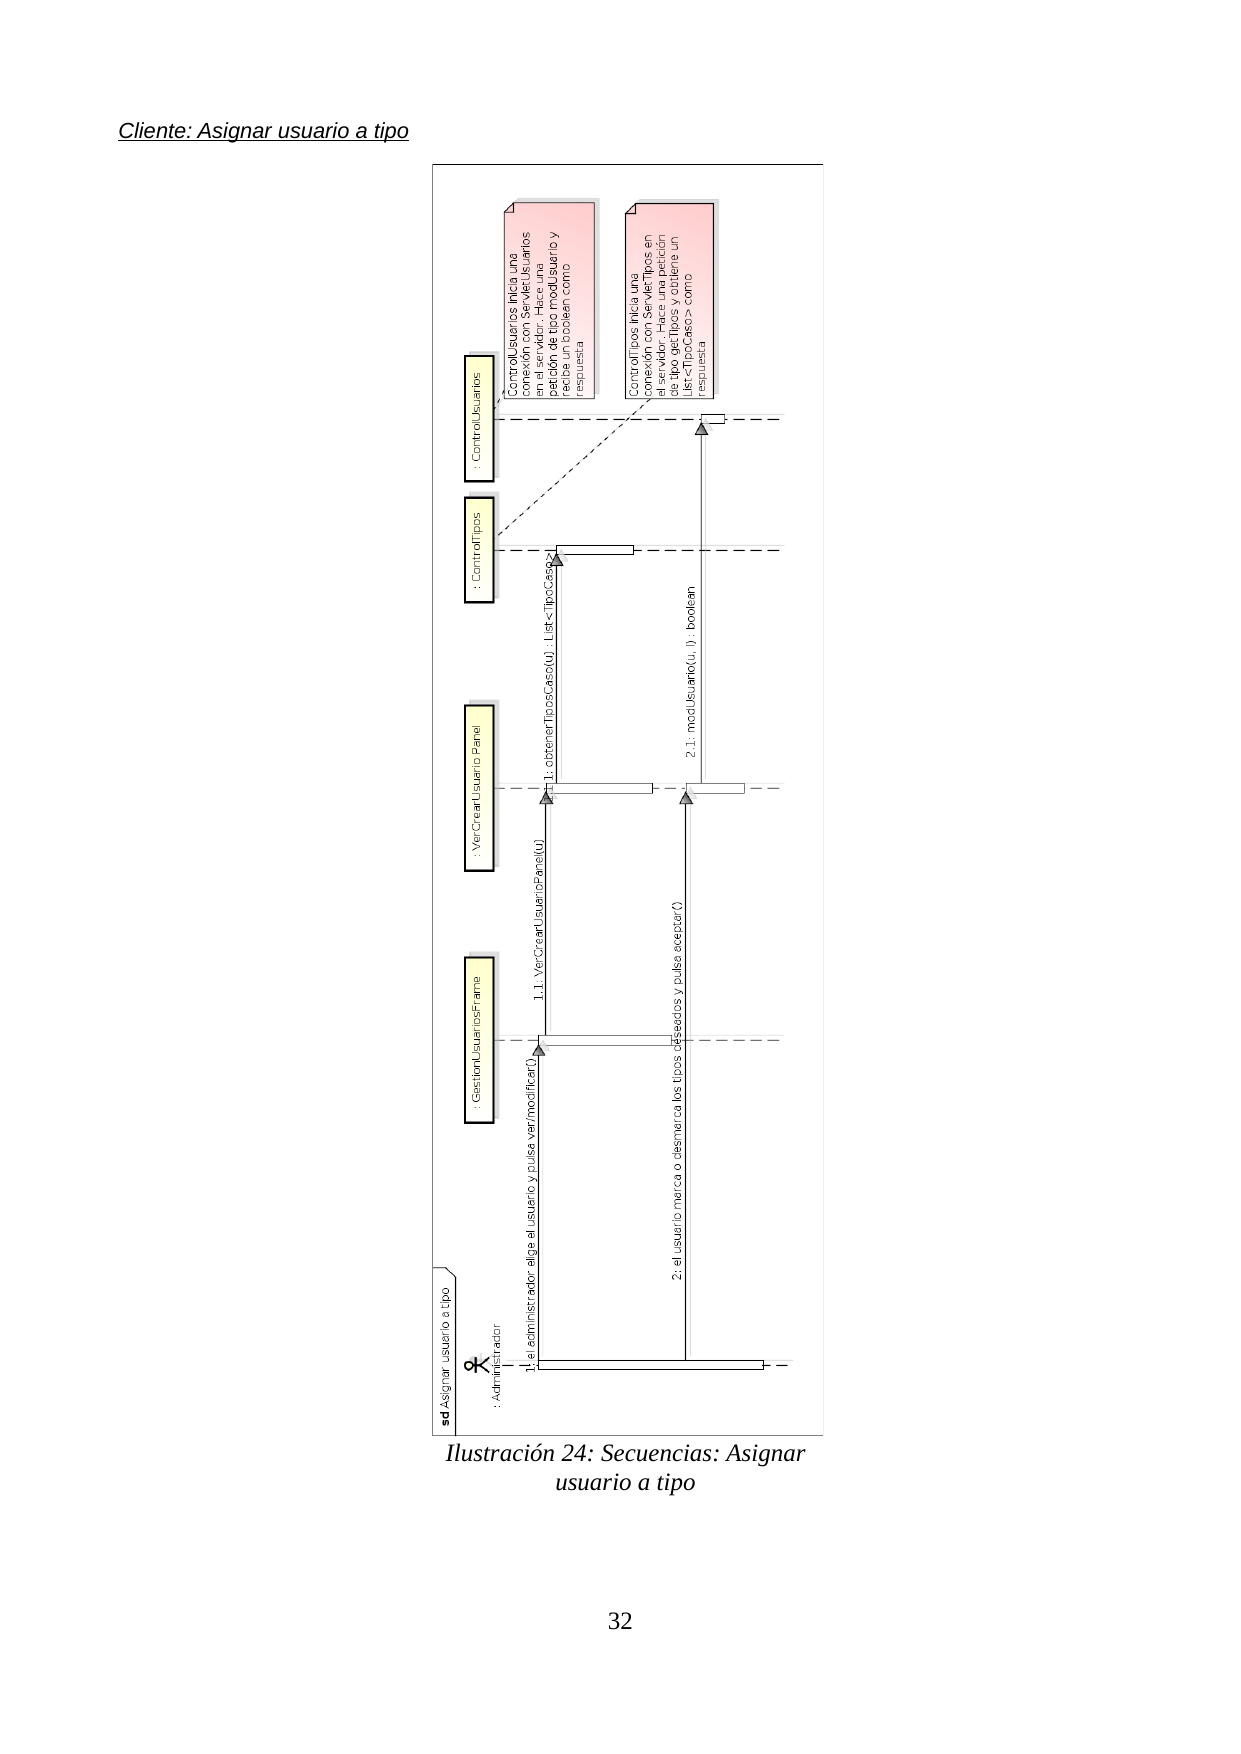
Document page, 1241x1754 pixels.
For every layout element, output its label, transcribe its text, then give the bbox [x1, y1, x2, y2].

picture [430, 161, 824, 1438]
text Ilustración 24: Secuencias: Asignar usuario a tipo [430, 1438, 823, 1495]
subtitle Cliente: Asignar usuario a tipo [118, 118, 1122, 143]
